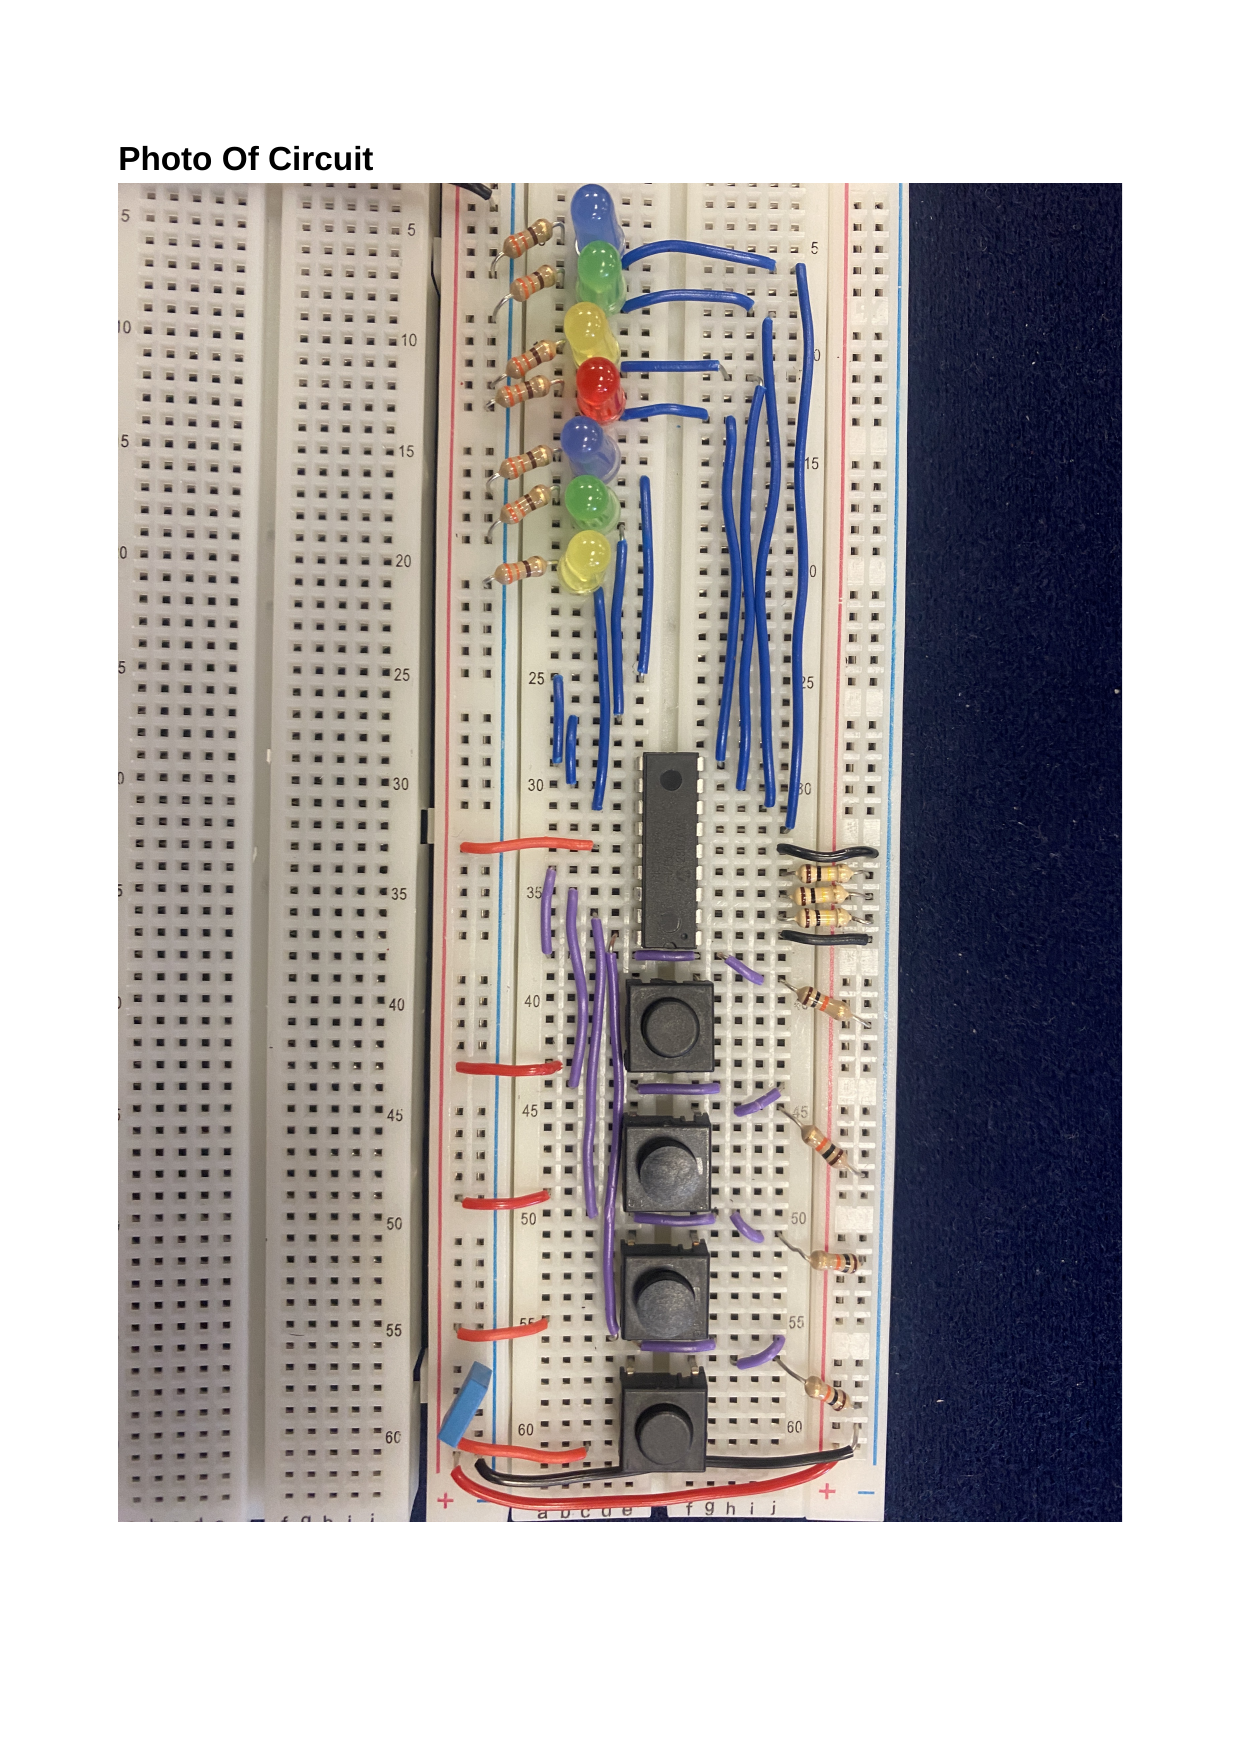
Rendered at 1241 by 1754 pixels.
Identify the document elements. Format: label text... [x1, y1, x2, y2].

picture [118, 183, 1123, 1522]
subtitle Photo Of Circuit [118, 139, 1122, 177]
